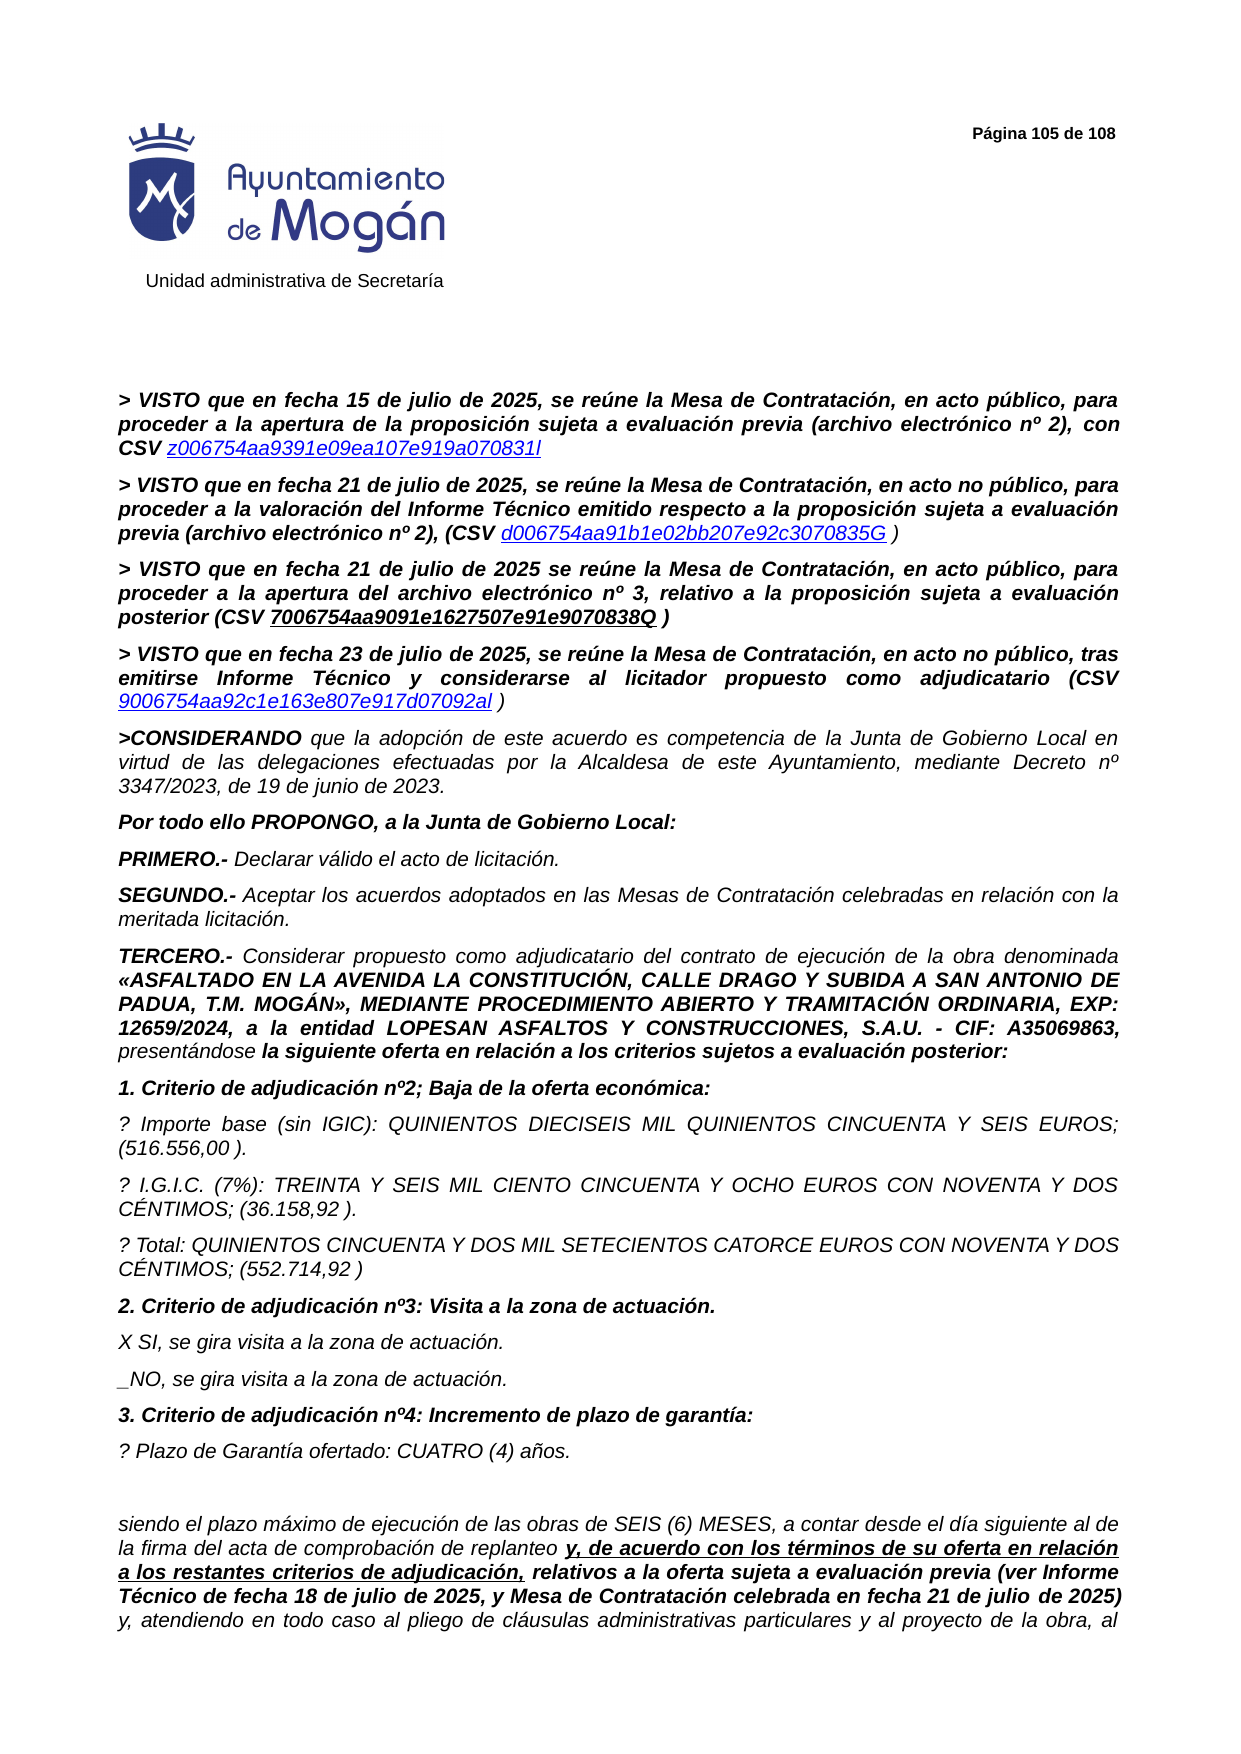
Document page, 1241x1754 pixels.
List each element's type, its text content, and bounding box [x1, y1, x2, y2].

text > VISTO que en fecha 21 de julio de 2025, se reúne la Mesa de Contratación, en acto no público, para proceder a la valoración del Informe Técnico emitido respecto a la proposición sujeta a evaluación previa (archivo electrónico nº 2), (CSV d006754aa91b1e02bb207e92c3070835G ) [118, 473, 1122, 544]
text 1. Criterio de adjudicación nº2; Baja de la oferta económica: [118, 1076, 1122, 1100]
text siendo el plazo máximo de ejecución de las obras de SEIS (6) MESES, a contar desde el día siguiente al de la firma del acta de comprobación de replanteo y, de acuerdo con los términos de su oferta en relación a los restantes criterios de adjudicación, relativos a la oferta sujeta a evaluación previa (ver Informe Técnico de fecha 18 de julio de 2025, y Mesa de Contratación celebrada en fecha 21 de julio de 2025) y, atendiendo en todo caso al pliego de cláusulas administrativas particulares y al proyecto de la obra, al [118, 1512, 1122, 1632]
text X SI, se gira visita a la zona de actuación. [118, 1330, 1122, 1354]
text > VISTO que en fecha 23 de julio de 2025, se reúne la Mesa de Contratación, en acto no público, tras emitirse Informe Técnico y considerarse al licitador propuesto como adjudicatario (CSV 9006754aa92c1e163e807e917d07092al ) [118, 641, 1122, 713]
text PRIMERO.- Declarar válido el acto de licitación. [118, 847, 1122, 871]
text ? Importe base (sin IGIC): QUINIENTOS DIECISEIS MIL QUINIENTOS CINCUENTA Y SEIS EUROS; (516.556,00 ). [118, 1112, 1122, 1160]
text >CONSIDERANDO que la adopción de este acuerdo es competencia de la Junta de Gobierno Local en virtud de las delegaciones efectuadas por la Alcaldesa de este Ayuntamiento, mediante Decreto nº 3347/2023, de 19 de junio de 2023. [118, 726, 1122, 798]
picture [128, 123, 445, 259]
text 2. Criterio de adjudicación nº3: Visita a la zona de actuación. [118, 1293, 1122, 1317]
text _NO, se gira visita a la zona de actuación. [118, 1366, 1122, 1390]
text TERCERO.- Considerar propuesto como adjudicatario del contrato de ejecución de la obra denominada «ASFALTADO EN LA AVENIDA LA CONSTITUCIÓN, CALLE DRAGO Y SUBIDA A SAN ANTONIO DE PADUA, T.M. MOGÁN», MEDIANTE PROCEDIMIENTO ABIERTO Y TRAMITACIÓN ORDINARIA, EXP: 12659/2024, a la entidad LOPESAN ASFALTOS Y CONSTRUCCIONES, S.A.U. - CIF: A35069863, presentándose la siguiente oferta en relación a los criterios sujetos a evaluación posterior: [118, 943, 1122, 1063]
text > VISTO que en fecha 15 de julio de 2025, se reúne la Mesa de Contratación, en acto público, para proceder a la apertura de la proposición sujeta a evaluación previa (archivo electrónico nº 2), con CSV z006754aa9391e09ea107e919a070831l [118, 388, 1122, 460]
text ? Plazo de Garantía ofertado: CUATRO (4) años. [118, 1439, 1122, 1463]
text > VISTO que en fecha 21 de julio de 2025 se reúne la Mesa de Contratación, en acto público, para proceder a la apertura del archivo electrónico nº 3, relativo a la proposición sujeta a evaluación posterior (CSV 7006754aa9091e1627507e91e9070838Q ) [118, 557, 1122, 629]
text ? Total: QUINIENTOS CINCUENTA Y DOS MIL SETECIENTOS CATORCE EUROS CON NOVENTA Y DOS CÉNTIMOS; (552.714,92 ) [118, 1233, 1122, 1281]
text ? I.G.I.C. (7%): TREINTA Y SEIS MIL CIENTO CINCUENTA Y OCHO EUROS CON NOVENTA Y DOS CÉNTIMOS; (36.158,92 ). [118, 1173, 1122, 1221]
text 3. Criterio de adjudicación nº4: Incremento de plazo de garantía: [118, 1403, 1122, 1427]
text Por todo ello PROPONGO, a la Junta de Gobierno Local: [118, 810, 1122, 834]
text SEGUNDO.- Aceptar los acuerdos adoptados en las Mesas de Contratación celebradas en relación con la meritada licitación. [118, 883, 1122, 931]
